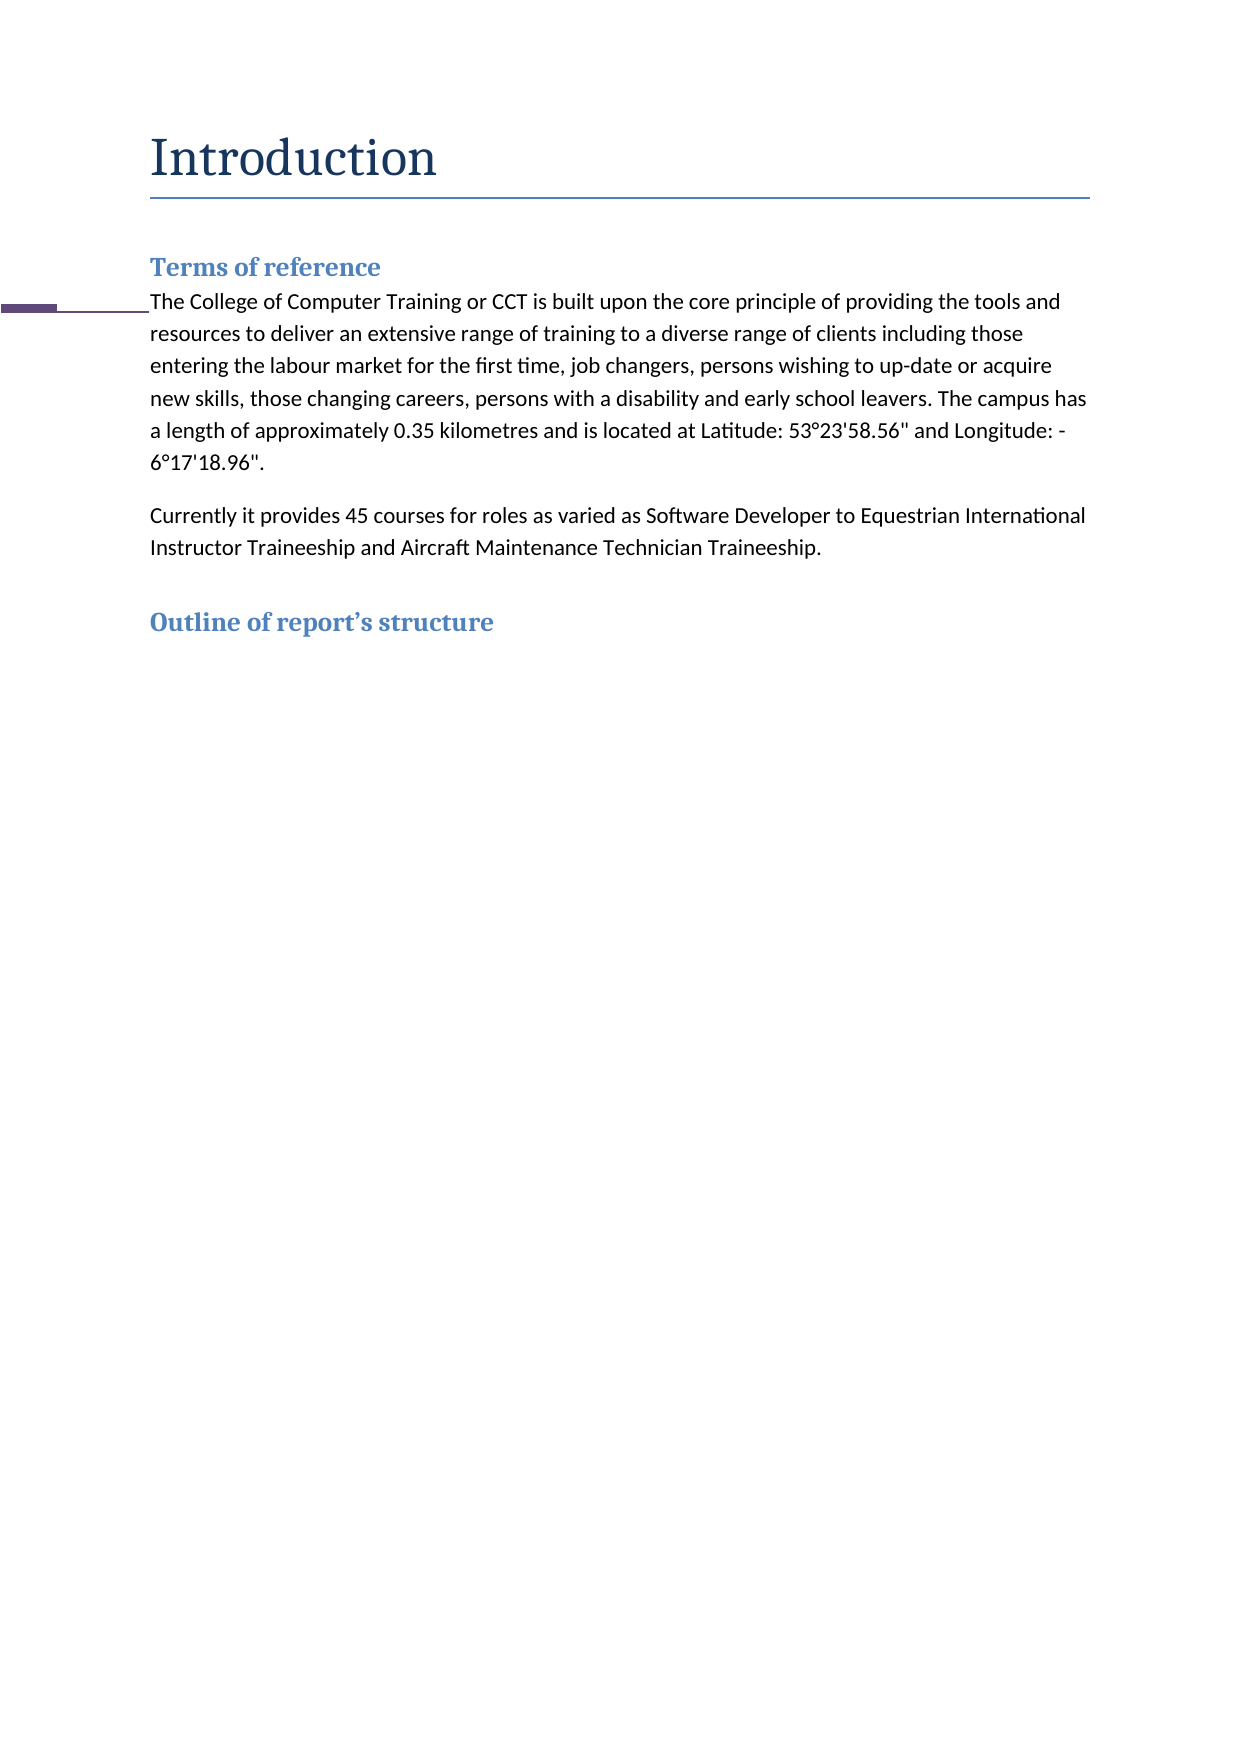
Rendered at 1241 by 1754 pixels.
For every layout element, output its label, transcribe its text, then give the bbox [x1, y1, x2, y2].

text Currently it provides 45 courses for roles as varied as Software Developer to Equestrian International Instructor Traineeship and Aircraft Maintenance Technician Traineeship. [150, 501, 1090, 561]
text The College of Computer Training or CCT is built upon the core principle of providing the tools and resources to deliver an extensive range of training to a diverse range of clients including those entering the labour market for the first time, job changers, persons wishing to up-date or acquire new skills, those changing careers, persons with a disability and early school leavers. The campus has a length of approximately 0.35 kilometres and is located at Latitude: 53°23'58.56" and Longitude: -6°17'18.96". [150, 287, 1090, 476]
subtitle Outline of report’s structure [150, 607, 1090, 638]
title Introduction [150, 127, 1090, 197]
subtitle Terms of reference [150, 252, 1090, 283]
